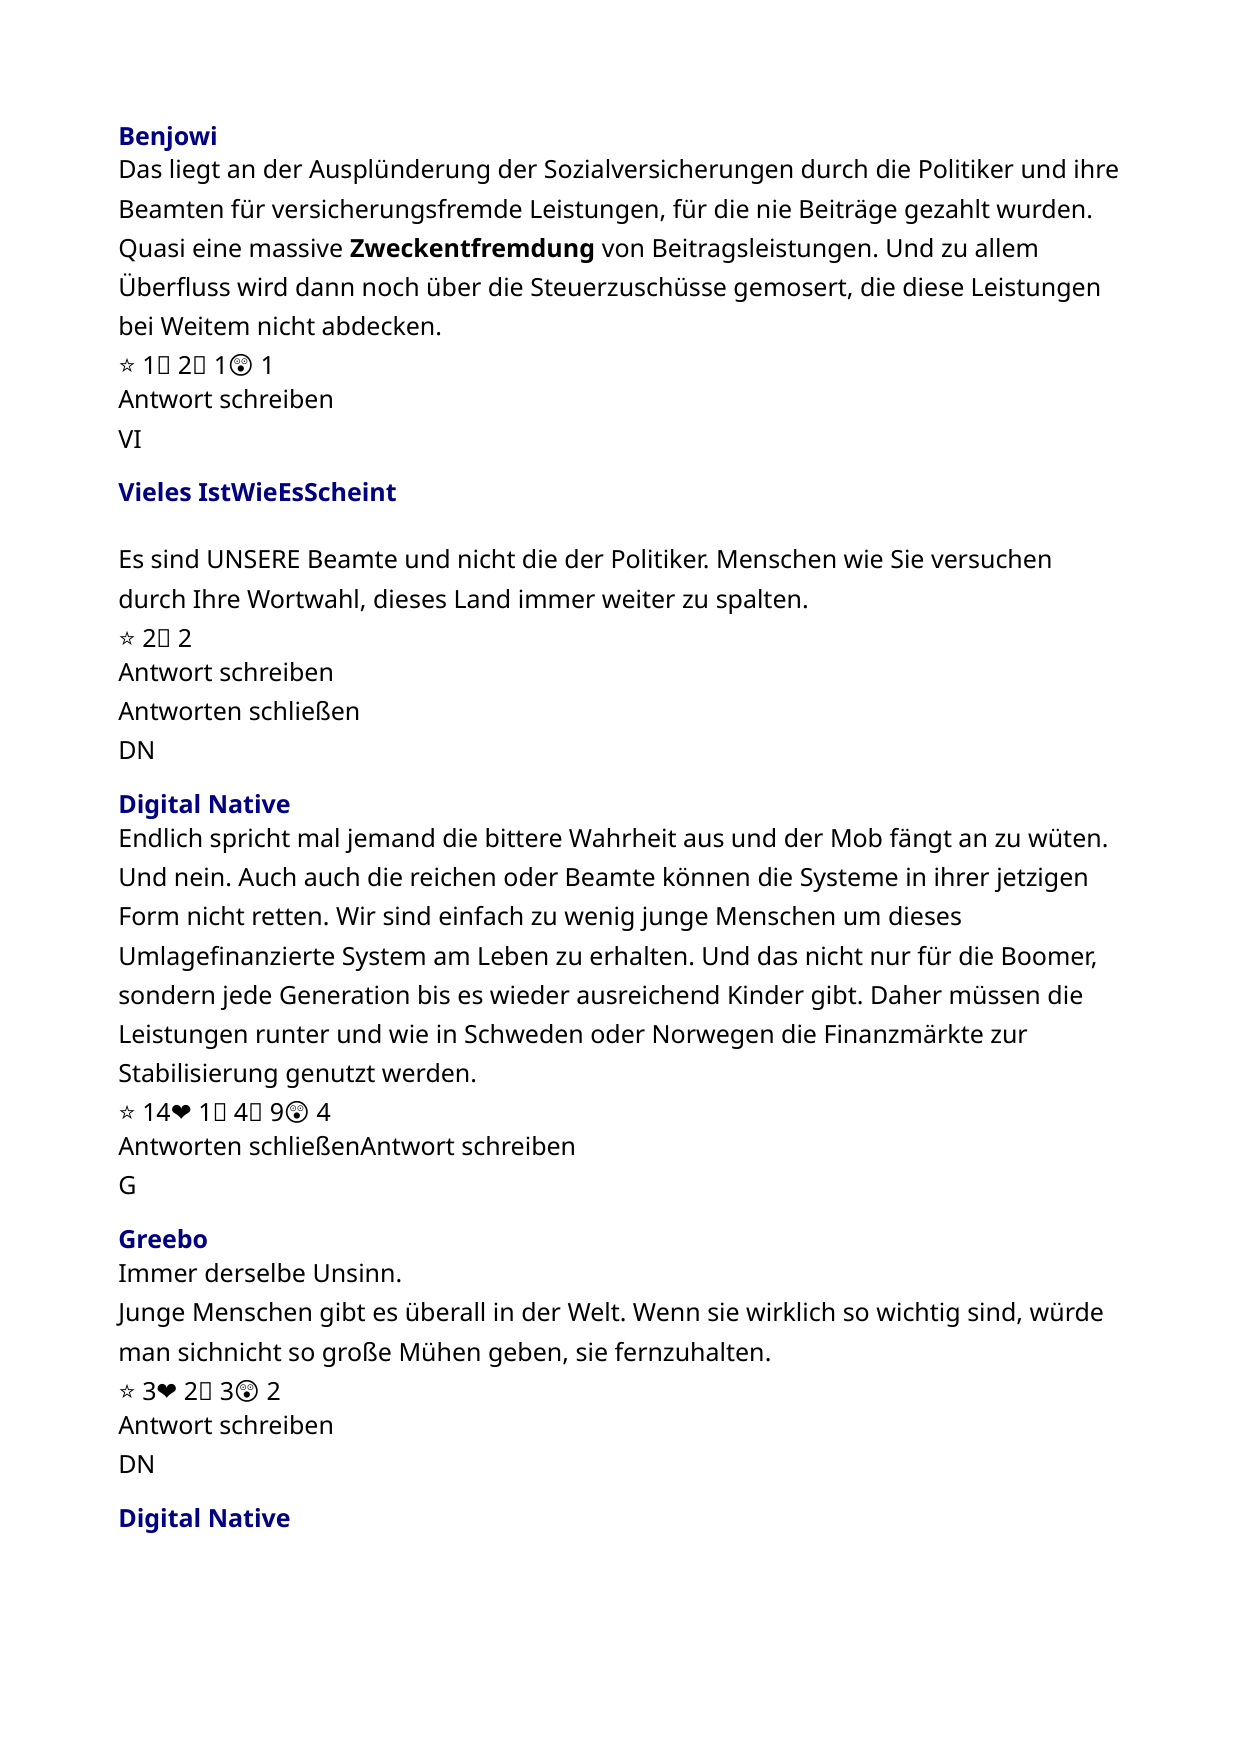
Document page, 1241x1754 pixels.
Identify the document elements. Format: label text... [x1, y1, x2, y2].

subtitle Digital Native [118, 787, 1122, 821]
text G [118, 1168, 1122, 1202]
text ⭐️ 2🤨 2 [118, 620, 1122, 654]
text Antwort schreiben [118, 382, 1122, 416]
text Endlich spricht mal jemand die bittere Wahrheit aus und der Mob fängt an zu wüten. Und nein. Auch auch die reichen oder Beamte können die Systeme in ihrer jetzigen Form nicht retten. Wir sind einfach zu wenig junge Menschen um dieses Umlagefinanzierte System am Leben zu erhalten. Und das nicht nur für die Boomer, sondern jede Generation bis es wieder ausreichend Kinder gibt. Daher müssen die Leistungen runter und wie in Schweden oder Norwegen die Finanzmärkte zur Stabilisierung genutzt werden. [118, 821, 1122, 1090]
text Junge Menschen gibt es überall in der Welt. Wenn sie wirklich so wichtig sind, würde man sichnicht so große Mühen geben, sie fernzuhalten. [118, 1295, 1122, 1368]
text Antworten schließenAntwort schreiben [118, 1129, 1122, 1163]
text DN [118, 733, 1122, 767]
text Antwort schreiben [118, 654, 1122, 688]
text ⭐️ 14❤️ 1🙁 4🤨 9😲 4 [118, 1095, 1122, 1129]
text Das liegt an der Ausplünderung der Sozialversicherungen durch die Politiker und ihre Beamten für versicherungsfremde Leistungen, für die nie Beiträge gezahlt wurden. Quasi eine massive Zweckentfremdung von Beitragsleistungen. Und zu allem Überfluss wird dann noch über die Steuerzuschüsse gemosert, die diese Leistungen bei Weitem nicht abdecken. [118, 152, 1122, 343]
text DN [118, 1447, 1122, 1481]
text ⭐️ 1🙁 2🤨 1😲 1 [118, 348, 1122, 382]
text VI [118, 421, 1122, 455]
subtitle Benjowi [118, 118, 1122, 152]
subtitle Greebo [118, 1222, 1122, 1256]
text Immer derselbe Unsinn. [118, 1256, 1122, 1290]
text Antworten schließen [118, 694, 1122, 728]
subtitle Digital Native [118, 1500, 1122, 1534]
text Es sind UNSERE Beamte und nicht die der Politiker. Menschen wie Sie versuchen durch Ihre Wortwahl, dieses Land immer weiter zu spalten. [118, 542, 1122, 615]
subtitle Vieles IstWieEsScheint [118, 475, 1122, 509]
text ⭐️ 3❤️ 2🤨 3😲 2 [118, 1373, 1122, 1407]
text Antwort schreiben [118, 1407, 1122, 1441]
